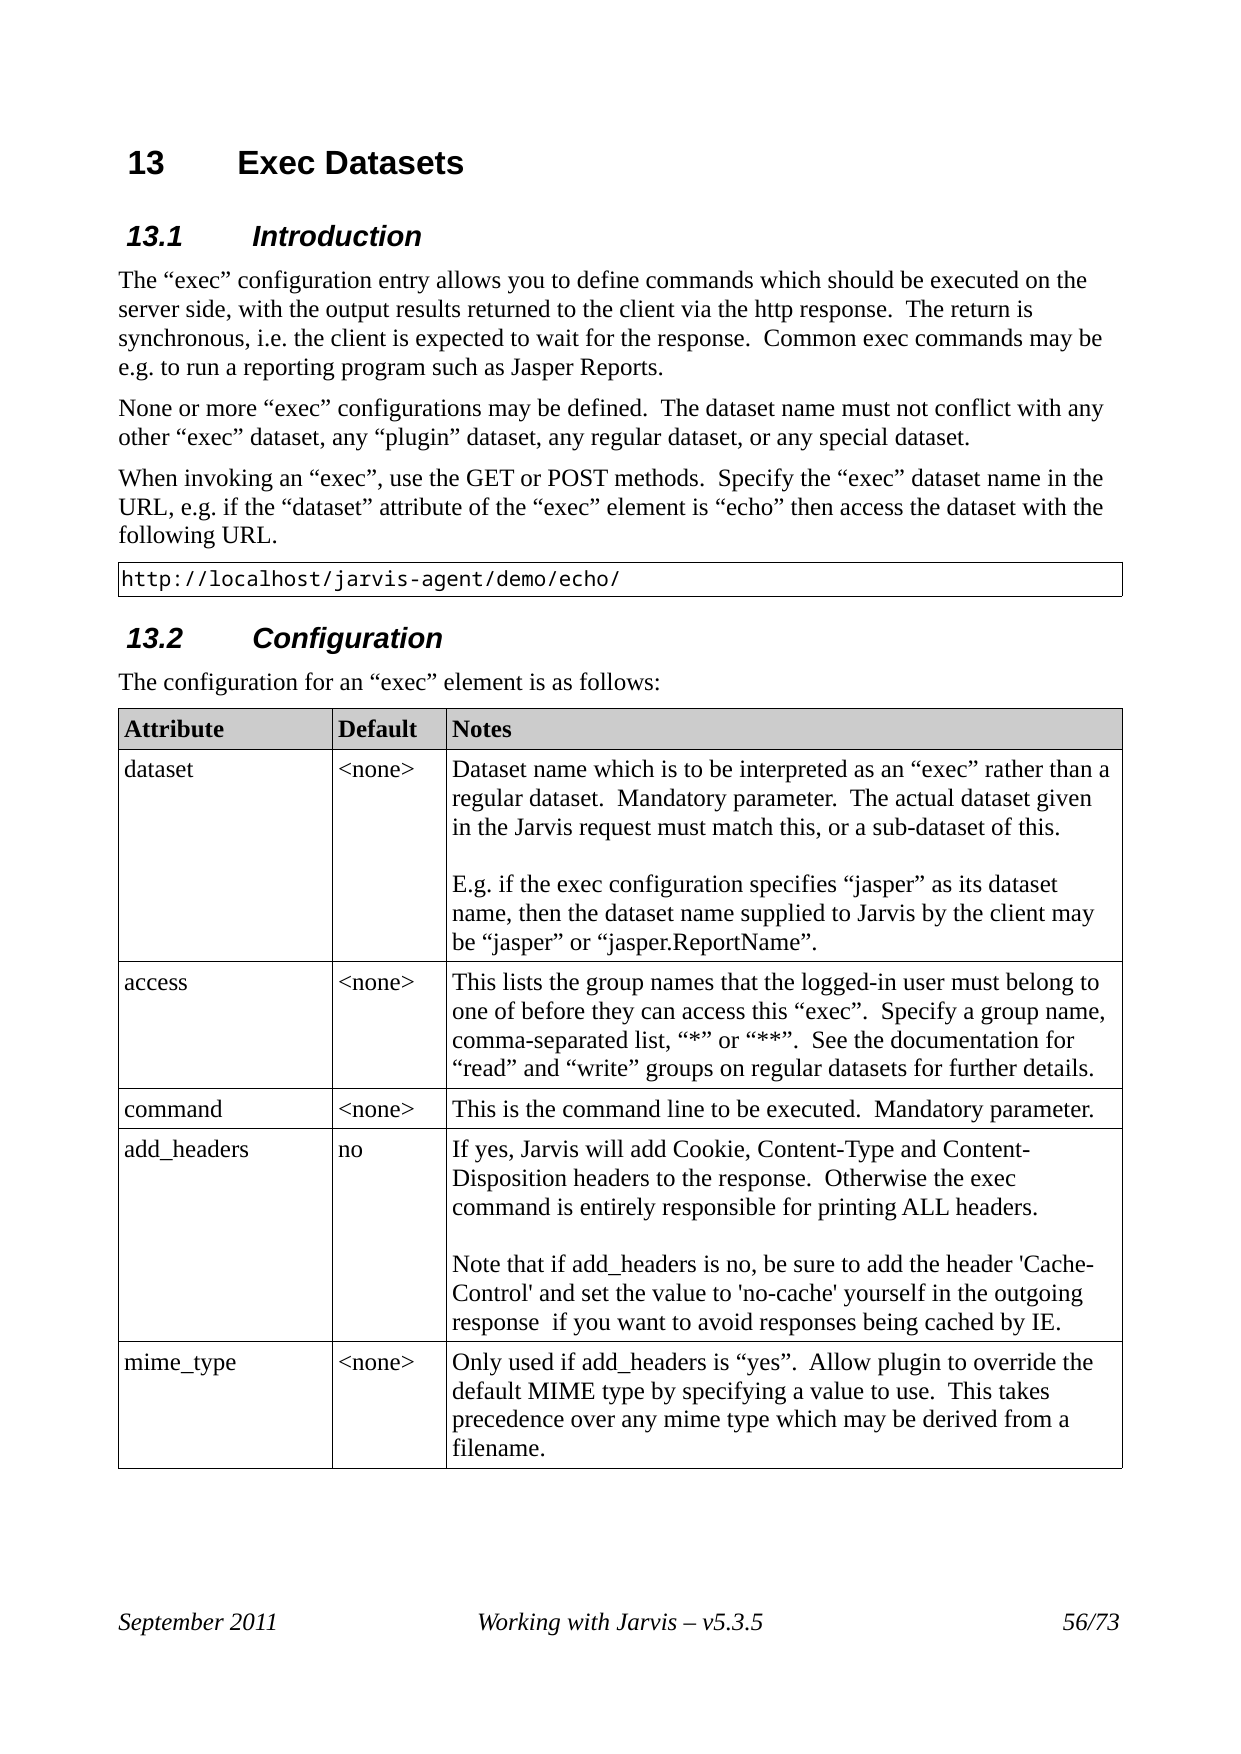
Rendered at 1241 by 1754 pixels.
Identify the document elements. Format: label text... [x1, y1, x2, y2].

text The configuration for an “exec” element is as follows: [118, 667, 1122, 696]
subtitle Configuration [118, 621, 1122, 654]
text None or more “exec” configurations may be defined. The dataset name must not conflict with any other “exec” dataset, any “plugin” dataset, any regular dataset, or any special dataset. [118, 393, 1122, 450]
table_cell no [333, 1129, 446, 1341]
table_cell dataset [119, 750, 332, 961]
subtitle Exec Datasets [118, 143, 1122, 182]
table_cell access [119, 962, 332, 1088]
subtitle Introduction [118, 219, 1122, 253]
table_cell Dataset name which is to be interpreted as an “exec” rather than a regular dataset. Mandatory parameter. The actual dataset given in the Jarvis request must match this, or a sub-dataset of this. E.g. if the exec configuration specifies “jasper” as its dataset name, then the dataset name supplied to Jarvis by the client may be “jasper” or “jasper.ReportName”. [447, 750, 1122, 961]
table_cell add_headers [119, 1129, 332, 1341]
table_cell <none> [333, 962, 446, 1088]
table_cell <none> [333, 1089, 446, 1128]
table_header Default [333, 709, 446, 749]
text The “exec” configuration entry allows you to define commands which should be executed on the server side, with the output results returned to the client via the http response. The return is synchronous, i.e. the client is expected to wait for the response. Common exec commands may be e.g. to run a reporting program such as Jasper Reports. [118, 265, 1122, 380]
table_cell If yes, Jarvis will add Cookie, Content-Type and Content-Disposition headers to the response. Otherwise the exec command is entirely responsible for printing ALL headers. Note that if add_headers is no, be sure to add the header 'Cache-Control' and set the value to 'no-cache' yourself in the outgoing response if you want to avoid responses being cached by IE. [447, 1129, 1122, 1341]
table_cell <none> [333, 1342, 446, 1468]
table_cell <none> [333, 750, 446, 961]
table_header Notes [447, 709, 1122, 749]
table_cell Only used if add_headers is “yes”. Allow plugin to override the default MIME type by specifying a value to use. This takes precedence over any mime type which may be derived from a filename. [447, 1342, 1122, 1468]
table_cell This lists the group names that the logged-in user must belong to one of before they can access this “exec”. Specify a group name, comma-separated list, “*” or “**”. See the documentation for “read” and “write” groups on regular datasets for further details. [447, 962, 1122, 1088]
table_cell This is the command line to be executed. Mandatory parameter. [447, 1089, 1122, 1128]
text When invoking an “exec”, use the GET or POST methods. Specify the “exec” dataset name in the URL, e.g. if the “dataset” attribute of the “exec” element is “echo” then access the dataset with the following URL. [118, 463, 1122, 549]
table_header Attribute [119, 709, 332, 749]
text http://localhost/jarvis-agent/demo/echo/ [119, 563, 1122, 596]
table_cell command [119, 1089, 332, 1128]
table_cell mime_type [119, 1342, 332, 1468]
